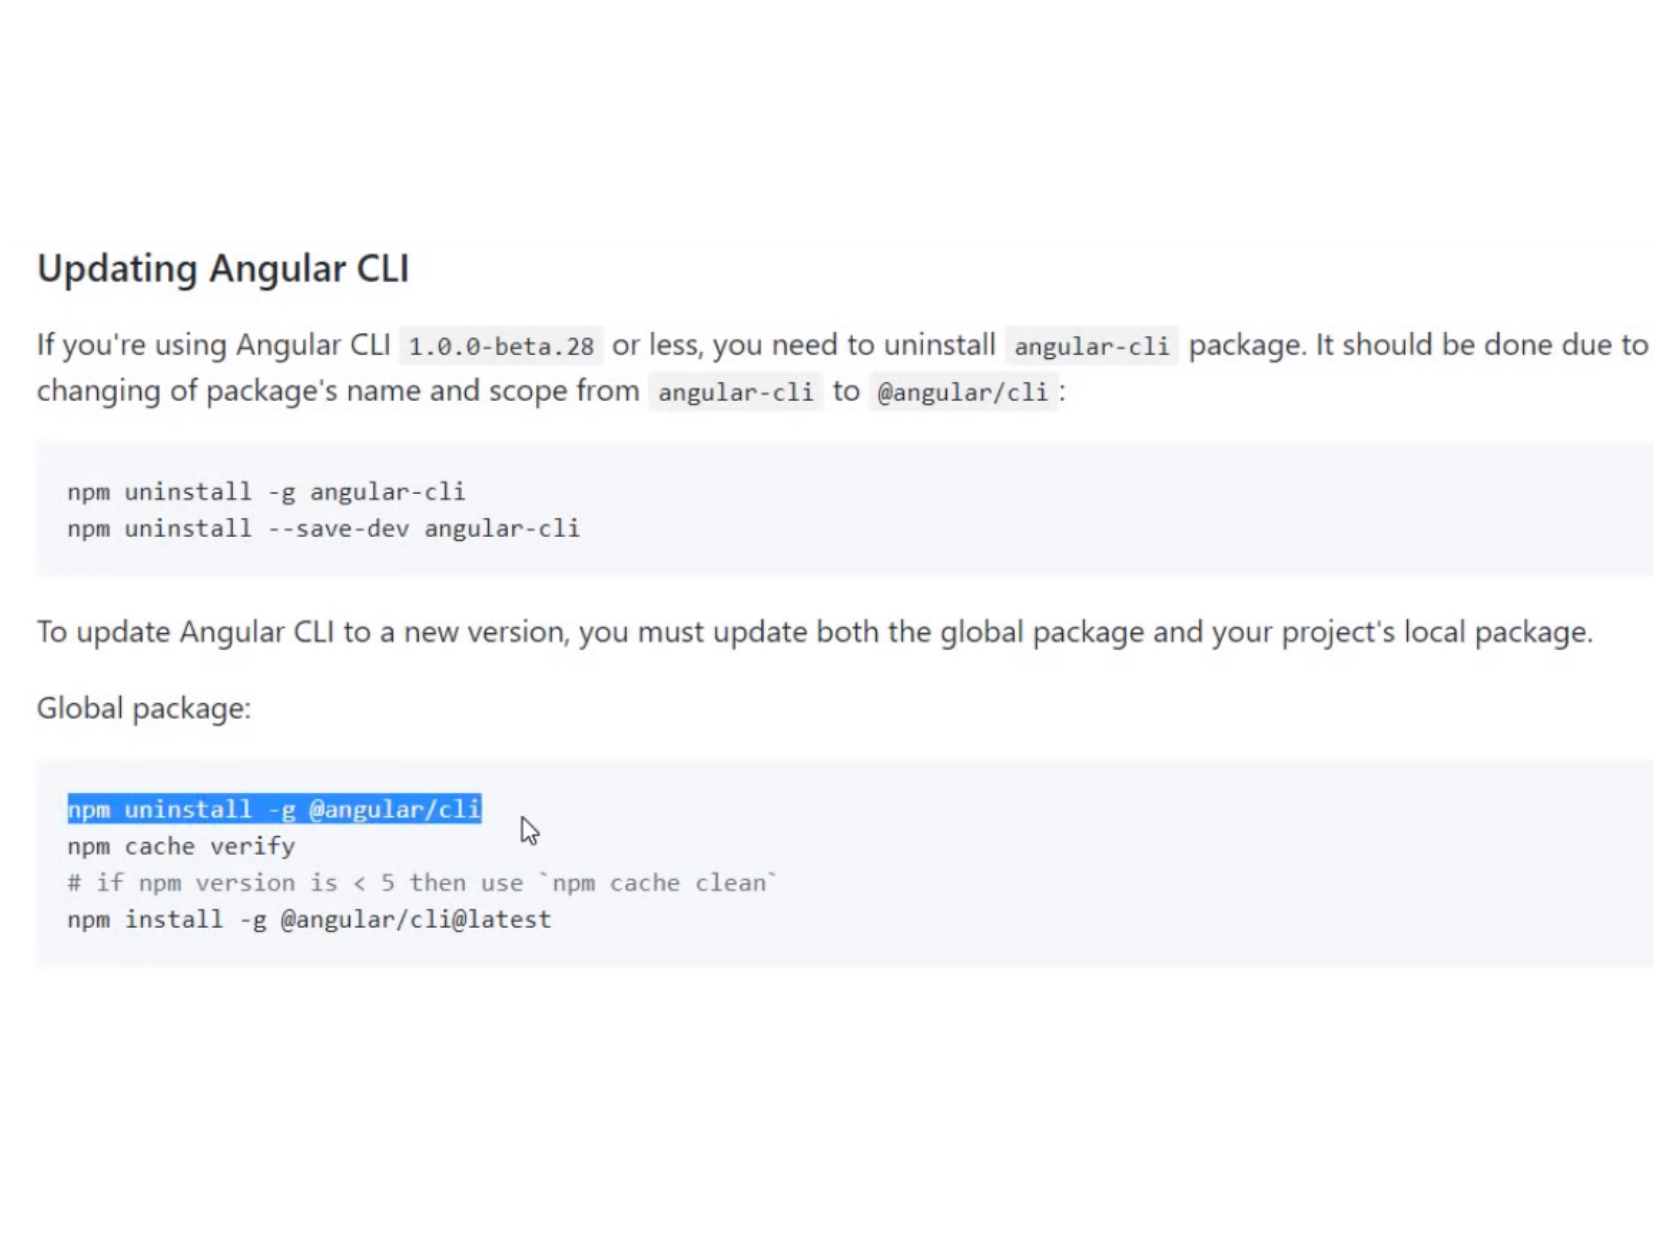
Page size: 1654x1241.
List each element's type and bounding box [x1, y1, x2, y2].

picture [4, 242, 1654, 998]
